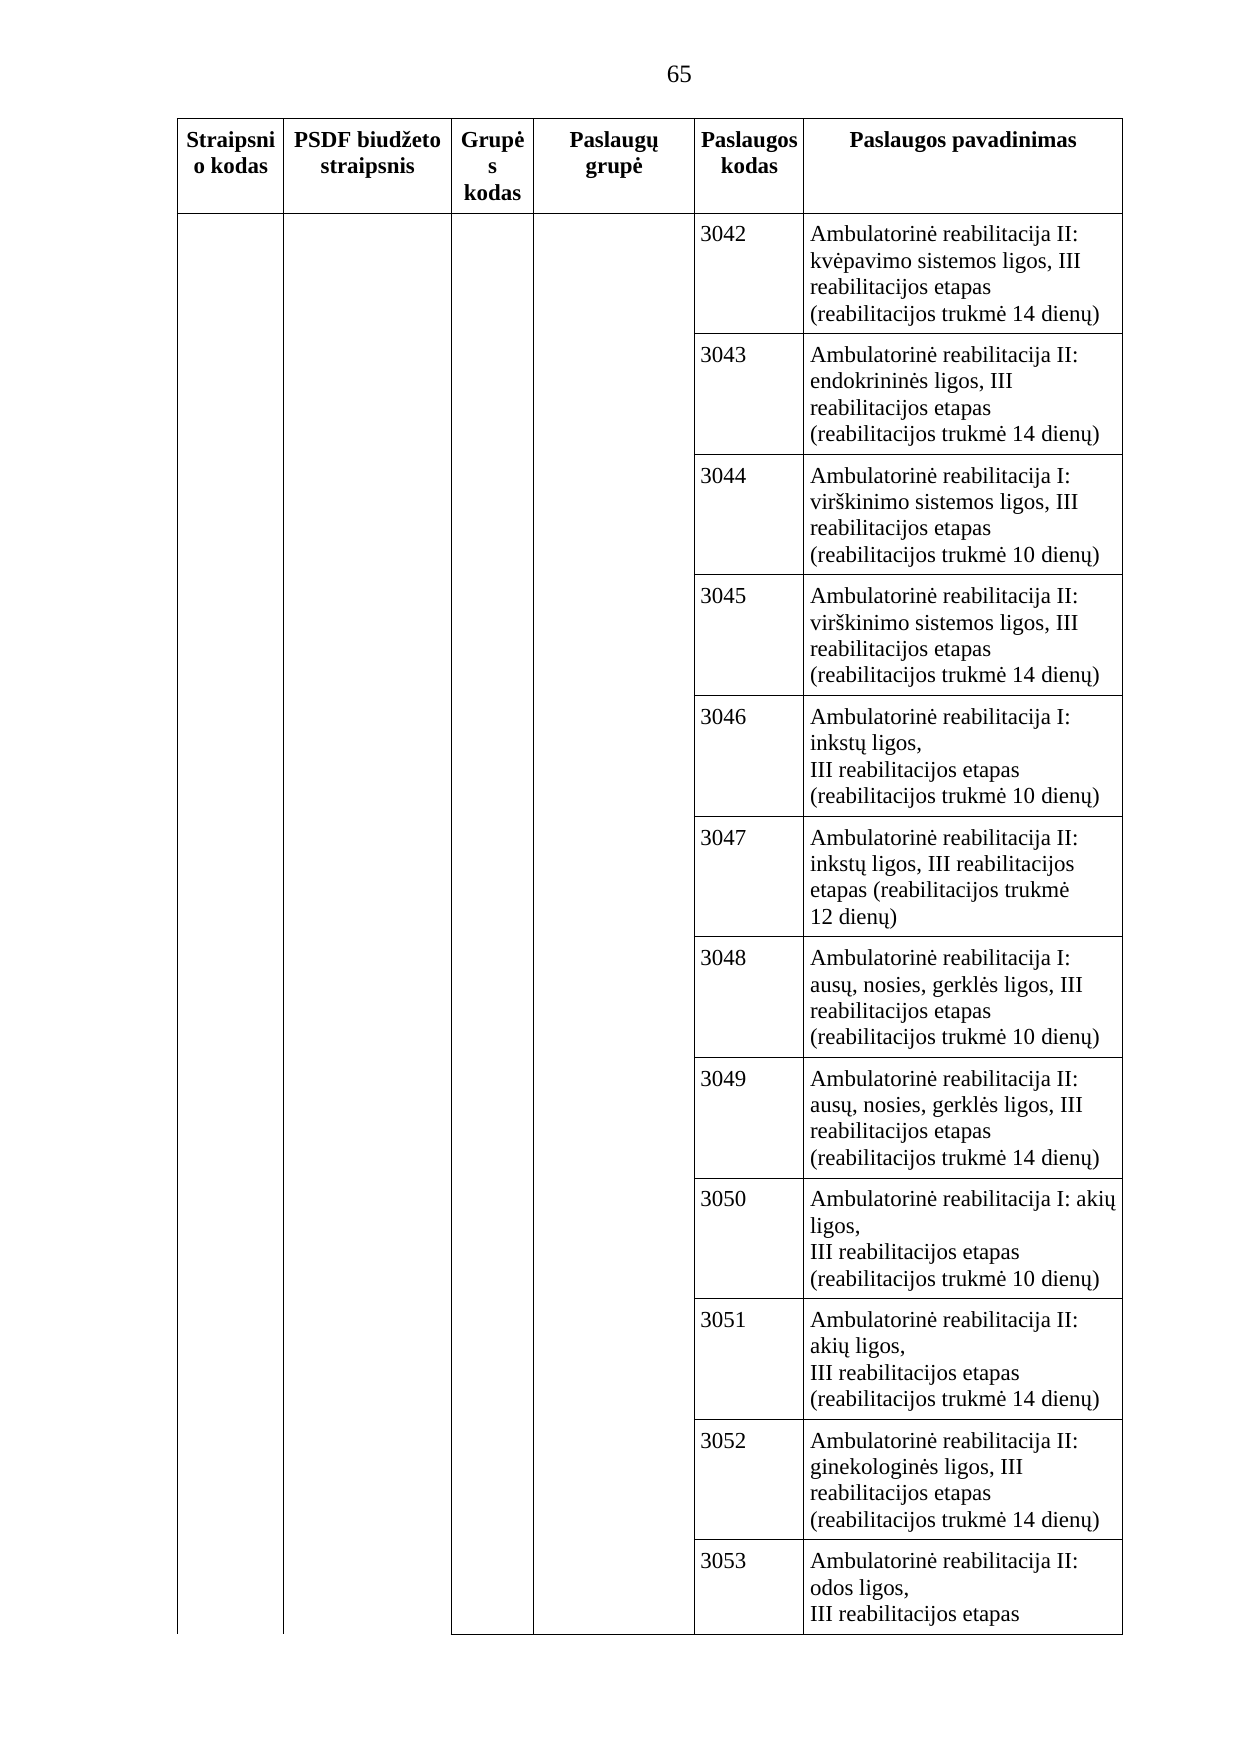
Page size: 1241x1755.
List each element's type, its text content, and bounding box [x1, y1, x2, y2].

table_cell [452, 1419, 533, 1539]
table_cell [534, 1539, 694, 1633]
table_cell [178, 1419, 283, 1539]
table_cell 3053 [695, 1540, 803, 1633]
table_cell [284, 214, 451, 333]
table_cell [284, 454, 451, 574]
table_cell Ambulatorinė reabilitacija II: inkstų ligos, III reabilitacijos etapas (reabilitacijos trukmė 12 dienų) [804, 817, 1122, 936]
table_cell Ambulatorinė reabilitacija I: virškinimo sistemos ligos, III reabilitacijos etapas (reabilitacijos trukmė 10 dienų) [804, 455, 1122, 574]
table_cell 3048 [695, 937, 803, 1057]
table_cell 3051 [695, 1299, 803, 1419]
table_cell [534, 695, 694, 816]
table_header Straipsnio kodas [178, 119, 283, 212]
table_cell 3050 [695, 1179, 803, 1298]
table_cell [534, 1419, 694, 1539]
table_cell Ambulatorinė reabilitacija I: akių ligos, III reabilitacijos etapas (reabilitacijos trukmė 10 dienų) [804, 1179, 1122, 1298]
table_cell Ambulatorinė reabilitacija II: odos ligos, III reabilitacijos etapas [804, 1540, 1122, 1633]
table_cell [452, 1539, 533, 1633]
table_cell [284, 1539, 451, 1633]
table_cell [534, 1057, 694, 1177]
table_cell [178, 695, 283, 816]
table_cell [284, 695, 451, 816]
table_cell [284, 936, 451, 1057]
table_cell [284, 1057, 451, 1177]
table_header Paslaugos kodas [695, 119, 803, 212]
table_cell [452, 1178, 533, 1298]
table_cell [534, 454, 694, 574]
table_cell [178, 214, 283, 333]
table_cell 3046 [695, 696, 803, 816]
table_cell [178, 816, 283, 936]
table_cell Ambulatorinė reabilitacija II: ausų, nosies, gerklės ligos, III reabilitacijos etapas (reabilitacijos trukmė 14 dienų) [804, 1058, 1122, 1177]
table_cell [284, 1178, 451, 1298]
table_cell [534, 816, 694, 936]
table_cell 3049 [695, 1058, 803, 1177]
table_cell 3047 [695, 817, 803, 936]
table_cell [534, 1298, 694, 1419]
table_cell [284, 1419, 451, 1539]
table_cell [452, 936, 533, 1057]
table_cell [284, 1298, 451, 1419]
table_cell 3044 [695, 455, 803, 574]
table_cell [178, 454, 283, 574]
table_cell Ambulatorinė reabilitacija II: endokrininės ligos, III reabilitacijos etapas (reabilitacijos trukmė 14 dienų) [804, 334, 1122, 454]
table_cell [452, 695, 533, 816]
table_cell [178, 333, 283, 454]
table_cell [452, 214, 533, 333]
table_cell Ambulatorinė reabilitacija II: virškinimo sistemos ligos, III reabilitacijos etapas (reabilitacijos trukmė 14 dienų) [804, 575, 1122, 695]
table_cell [534, 333, 694, 454]
table_cell [452, 1057, 533, 1177]
table_header Paslaugų grupė [534, 119, 694, 212]
table_cell [452, 454, 533, 574]
table_cell [178, 1057, 283, 1177]
table_cell Ambulatorinė reabilitacija II: kvėpavimo sistemos ligos, III reabilitacijos etapas (reabilitacijos trukmė 14 dienų) [804, 214, 1122, 333]
table_cell [178, 936, 283, 1057]
table_cell [284, 816, 451, 936]
table_cell [284, 333, 451, 454]
table_cell Ambulatorinė reabilitacija II: ginekologinės ligos, III reabilitacijos etapas (reabilitacijos trukmė 14 dienų) [804, 1420, 1122, 1539]
table_header Grupės kodas [452, 119, 533, 212]
table_cell [178, 1539, 283, 1633]
table_cell 3042 [695, 214, 803, 333]
table_cell [534, 936, 694, 1057]
table_cell [452, 574, 533, 695]
table_cell Ambulatorinė reabilitacija I: ausų, nosies, gerklės ligos, III reabilitacijos etapas (reabilitacijos trukmė 10 dienų) [804, 937, 1122, 1057]
table_header PSDF biudžeto straipsnis [284, 119, 451, 212]
table_cell [178, 574, 283, 695]
table_cell [284, 574, 451, 695]
table_cell [534, 214, 694, 333]
table_cell 3045 [695, 575, 803, 695]
table_cell Ambulatorinė reabilitacija II: akių ligos, III reabilitacijos etapas (reabilitacijos trukmė 14 dienų) [804, 1299, 1122, 1419]
table_cell 3043 [695, 334, 803, 454]
table_cell Ambulatorinė reabilitacija I: inkstų ligos, III reabilitacijos etapas (reabilitacijos trukmė 10 dienų) [804, 696, 1122, 816]
table_cell [534, 574, 694, 695]
table_cell [452, 816, 533, 936]
table_cell [452, 333, 533, 454]
table_cell [178, 1298, 283, 1419]
table_header Paslaugos pavadinimas [804, 119, 1122, 212]
table_cell [534, 1178, 694, 1298]
table_cell 3052 [695, 1420, 803, 1539]
table_cell [452, 1298, 533, 1419]
table_cell [178, 1178, 283, 1298]
